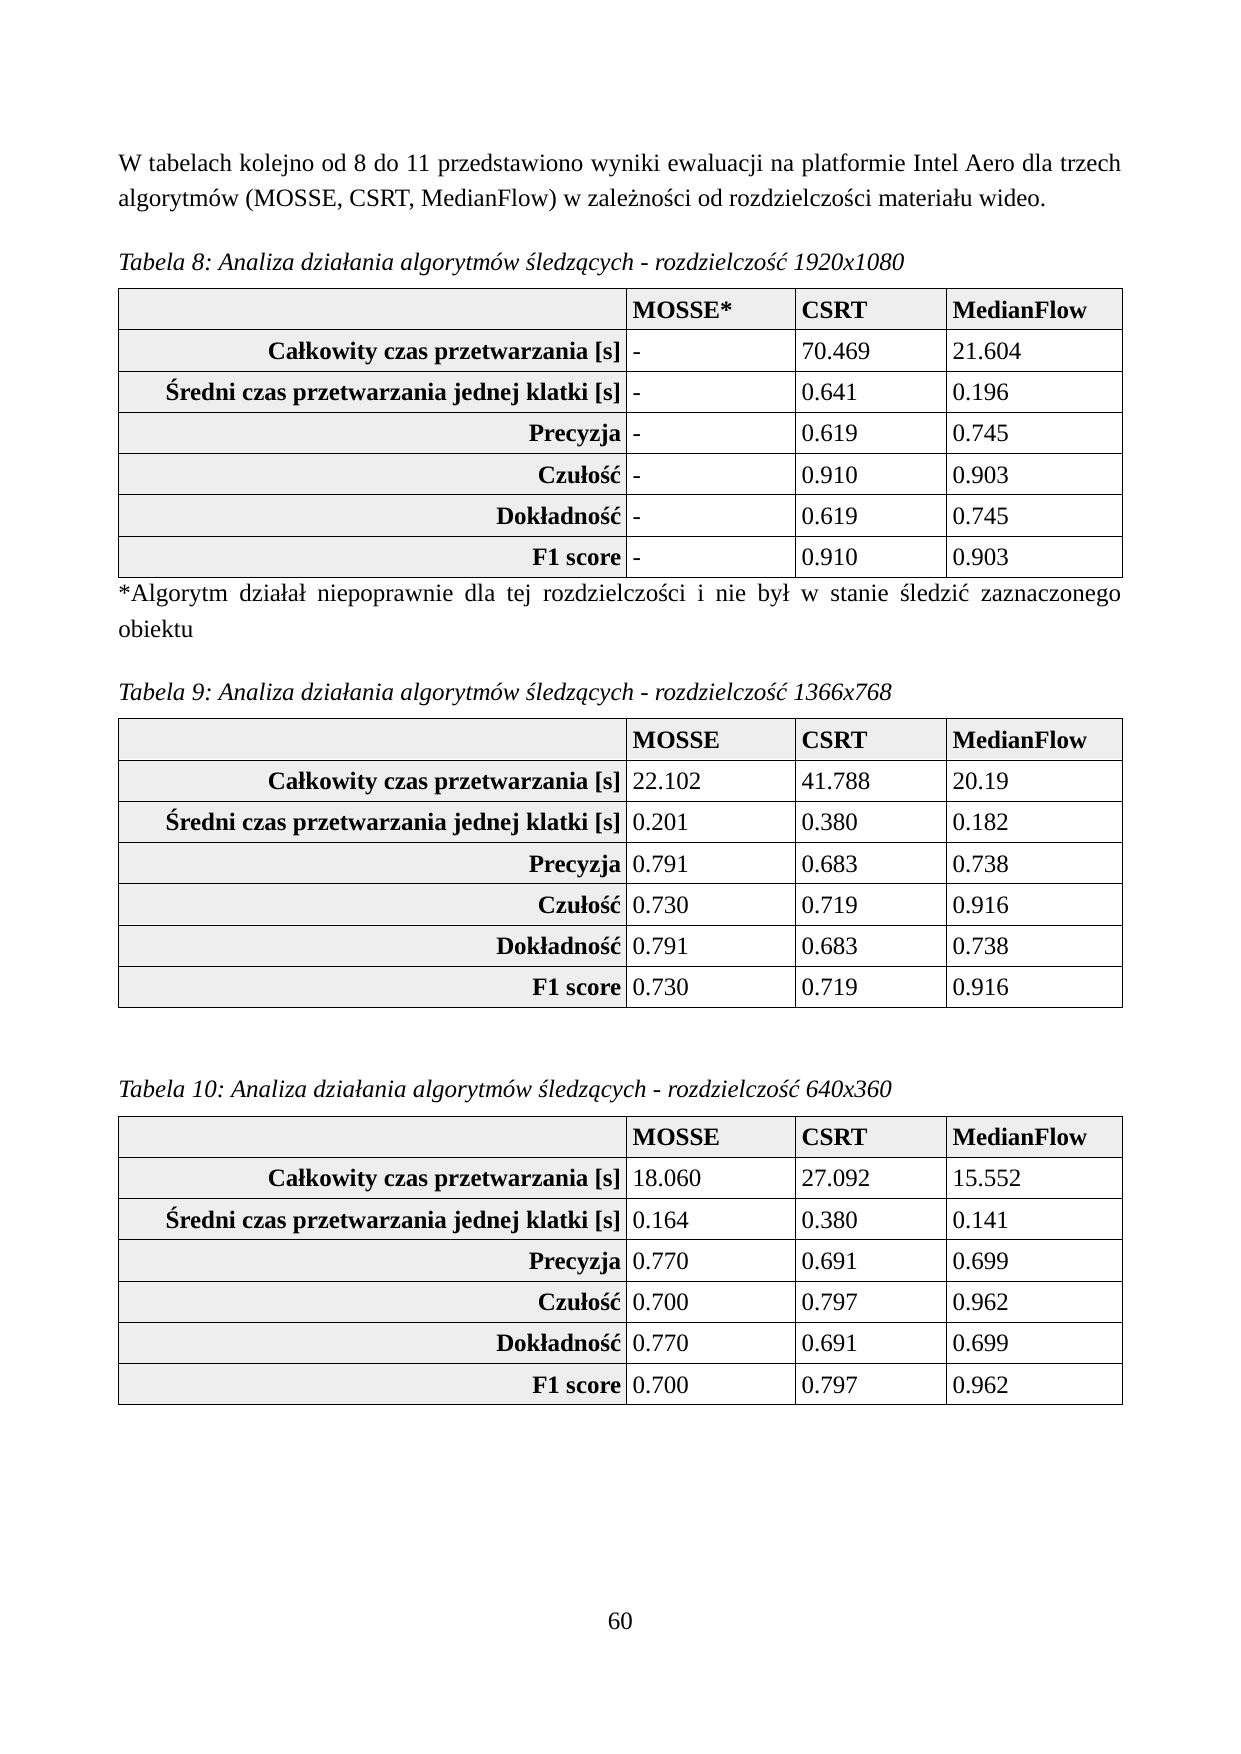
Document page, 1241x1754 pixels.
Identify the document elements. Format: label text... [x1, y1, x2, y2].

table_cell 0.683 [796, 843, 946, 883]
table_cell - [627, 454, 795, 494]
table_cell 0.380 [796, 802, 946, 842]
table_header MedianFlow [947, 719, 1122, 759]
table_cell Czułość [119, 1282, 626, 1322]
table_cell 0.962 [947, 1364, 1122, 1404]
table_cell 0.380 [796, 1199, 946, 1239]
table_cell Czułość [119, 884, 626, 924]
table_cell Dokładność [119, 1323, 626, 1363]
table_cell 0.201 [627, 802, 795, 842]
table_cell 27.092 [796, 1158, 946, 1198]
table_cell Precyzja [119, 413, 626, 453]
table_header CSRT [796, 1117, 946, 1157]
table_cell - [627, 495, 795, 536]
table_cell 0.797 [796, 1282, 946, 1322]
table_cell 0.700 [627, 1282, 795, 1322]
table_cell 0.770 [627, 1240, 795, 1281]
table_cell 0.730 [627, 884, 795, 924]
table_cell 0.182 [947, 802, 1122, 842]
table_cell 22.102 [627, 761, 795, 801]
table_cell 0.791 [627, 843, 795, 883]
table_cell Czułość [119, 454, 626, 494]
table_cell 0.962 [947, 1282, 1122, 1322]
table_cell 41.788 [796, 761, 946, 801]
table_cell Średni czas przetwarzania jednej klatki [s] [119, 802, 626, 842]
table_cell 0.619 [796, 413, 946, 453]
table_cell 0.719 [796, 884, 946, 924]
table_cell Średni czas przetwarzania jednej klatki [s] [119, 372, 626, 412]
table_header MOSSE [627, 719, 795, 759]
table_cell 18.060 [627, 1158, 795, 1198]
table_cell 0.699 [947, 1323, 1122, 1363]
table_cell 0.770 [627, 1323, 795, 1363]
table_cell Całkowity czas przetwarzania [s] [119, 330, 626, 371]
table_header [119, 1117, 626, 1157]
text W tabelach kolejno od 8 do 11 przedstawiono wyniki ewaluacji na platformie Intel Aero dla trzech algorytmów (MOSSE, CSRT, MedianFlow) w zależności od rozdzielczości materiału wideo. [118, 148, 1122, 212]
table_header [119, 289, 626, 329]
table_cell 0.719 [796, 967, 946, 1007]
table_cell Całkowity czas przetwarzania [s] [119, 761, 626, 801]
table_cell F1 score [119, 967, 626, 1007]
table_cell Precyzja [119, 1240, 626, 1281]
table_cell Całkowity czas przetwarzania [s] [119, 1158, 626, 1198]
table_cell 0.691 [796, 1240, 946, 1281]
table_cell 0.700 [627, 1364, 795, 1404]
table_cell 15.552 [947, 1158, 1122, 1198]
table_header MOSSE* [627, 289, 795, 329]
table_cell 0.903 [947, 454, 1122, 494]
table_cell 0.683 [796, 926, 946, 966]
table_cell - [627, 372, 795, 412]
table_header [119, 719, 626, 759]
table_header CSRT [796, 719, 946, 759]
table_cell - [627, 537, 795, 577]
table_cell 0.196 [947, 372, 1122, 412]
table_header MOSSE [627, 1117, 795, 1157]
table_cell 0.910 [796, 454, 946, 494]
table_cell F1 score [119, 1364, 626, 1404]
table_header CSRT [796, 289, 946, 329]
table_cell 0.141 [947, 1199, 1122, 1239]
table_cell 20.19 [947, 761, 1122, 801]
text *Algorytm działał niepoprawnie dla tej rozdzielczości i nie był w stanie śledzić zaznaczonego obiektu [118, 578, 1122, 642]
table_cell Dokładność [119, 926, 626, 966]
table_cell 0.164 [627, 1199, 795, 1239]
table_cell 0.916 [947, 884, 1122, 924]
table_cell - [627, 413, 795, 453]
table_cell 70.469 [796, 330, 946, 371]
table_cell 0.691 [796, 1323, 946, 1363]
table_header MedianFlow [947, 1117, 1122, 1157]
table_cell Średni czas przetwarzania jednej klatki [s] [119, 1199, 626, 1239]
table_cell 0.910 [796, 537, 946, 577]
table_cell 0.745 [947, 495, 1122, 536]
table_cell 0.903 [947, 537, 1122, 577]
table_cell 21.604 [947, 330, 1122, 371]
table_cell 0.619 [796, 495, 946, 536]
table_cell 0.730 [627, 967, 795, 1007]
table_cell 0.699 [947, 1240, 1122, 1281]
table_cell 0.797 [796, 1364, 946, 1404]
table_cell Dokładność [119, 495, 626, 536]
table_cell 0.738 [947, 926, 1122, 966]
table_cell F1 score [119, 537, 626, 577]
table_cell 0.641 [796, 372, 946, 412]
table_header MedianFlow [947, 289, 1122, 329]
text Tabela 9: Analiza działania algorytmów śledzących - rozdzielczość 1366x768 [118, 677, 1122, 706]
table_cell 0.745 [947, 413, 1122, 453]
table_cell Precyzja [119, 843, 626, 883]
table_cell 0.738 [947, 843, 1122, 883]
text Tabela 10: Analiza działania algorytmów śledzących - rozdzielczość 640x360 [118, 1074, 1122, 1103]
text Tabela 8: Analiza działania algorytmów śledzących - rozdzielczość 1920x1080 [118, 247, 1122, 276]
table_cell 0.916 [947, 967, 1122, 1007]
table_cell 0.791 [627, 926, 795, 966]
table_cell - [627, 330, 795, 371]
